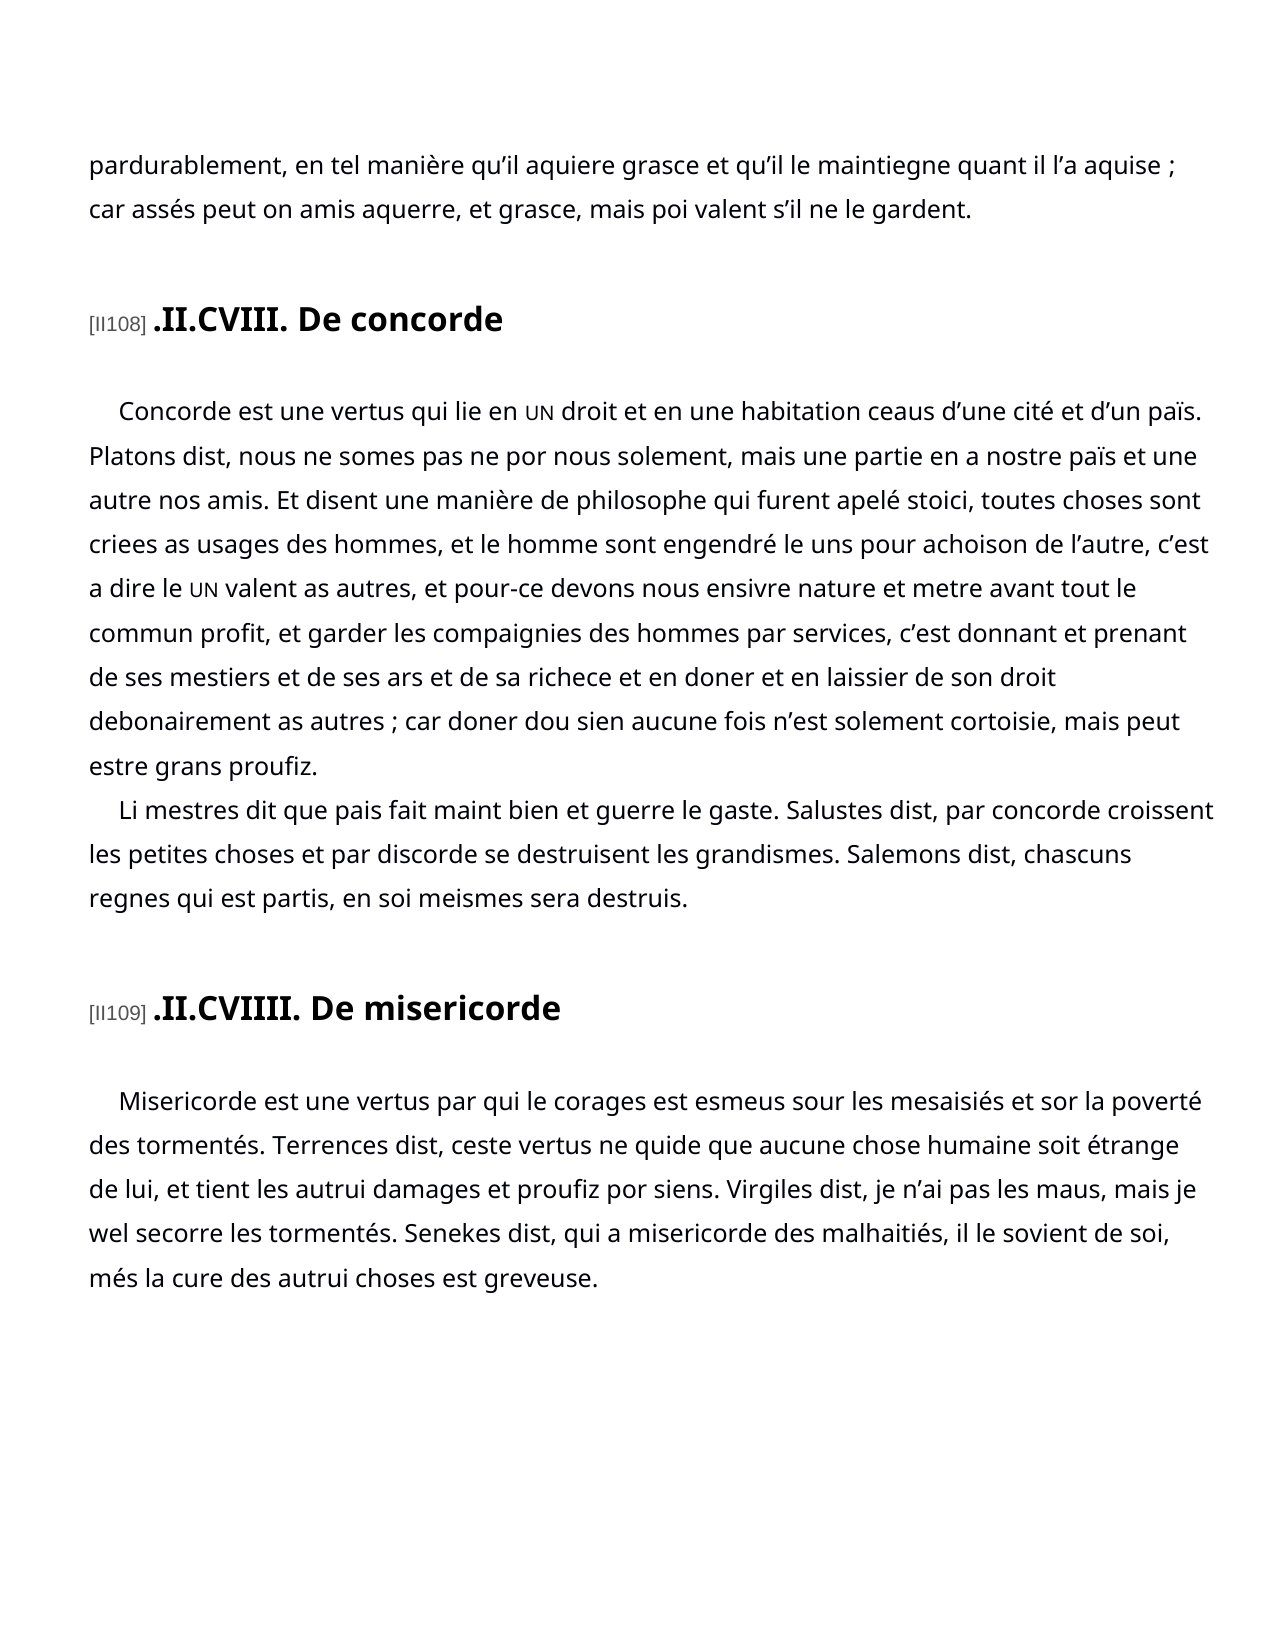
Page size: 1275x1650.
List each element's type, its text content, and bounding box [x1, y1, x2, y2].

text pardurablement, en tel manière qu’il aquiere grasce et qu’il le maintiegne quant il l’a aquise ; car assés peut on amis aquerre, et grasce, mais poi valent s’il ne le gardent. [89, 148, 1216, 226]
subtitle [II109] .II.CVIIII. De misericorde [89, 984, 1216, 1030]
subtitle [II108] .II.CVIII. De concorde [89, 295, 1216, 341]
text Li mestres dit que pais fait maint bien et guerre le gaste. Salustes dist, par concorde croissent les petites choses et par discorde se destruisent les grandismes. Salemons dist, chascuns regnes qui est partis, en soi meismes sera destruis. [89, 792, 1216, 915]
text Misericorde est une vertus par qui le corages est esmeus sour les mesaisiés et sor la poverté des tormentés. Terrences dist, ceste vertus ne quide que aucune chose humaine soit étrange de lui, et tient les autrui damages et proufiz por siens. Virgiles dist, je n’ai pas les maus, mais je wel secorre les tormentés. Senekes dist, qui a misericorde des malhaitiés, il le sovient de soi, més la cure des autrui choses est greveuse. [89, 1083, 1216, 1294]
text Concorde est une vertus qui lie en un droit et en une habitation ceaus d’une cité et d’un païs. Platons dist, nous ne somes pas ne por nous solement, mais une partie en a nostre païs et une autre nos amis. Et disent une manière de philosophe qui furent apelé stoici, toutes choses sont criees as usages des hommes, et le homme sont engendré le uns pour achoison de l’autre, c’est a dire le un valent as autres, et pour-ce devons nous ensivre nature et metre avant tout le commun profit, et garder les compaignies des hommes par services, c’est donnant et prenant de ses mestiers et de ses ars et de sa richece et en doner et en laissier de son droit debonairement as autres ; car doner dou sien aucune fois n’est solement cortoisie, mais peut estre grans proufiz. [89, 394, 1216, 782]
